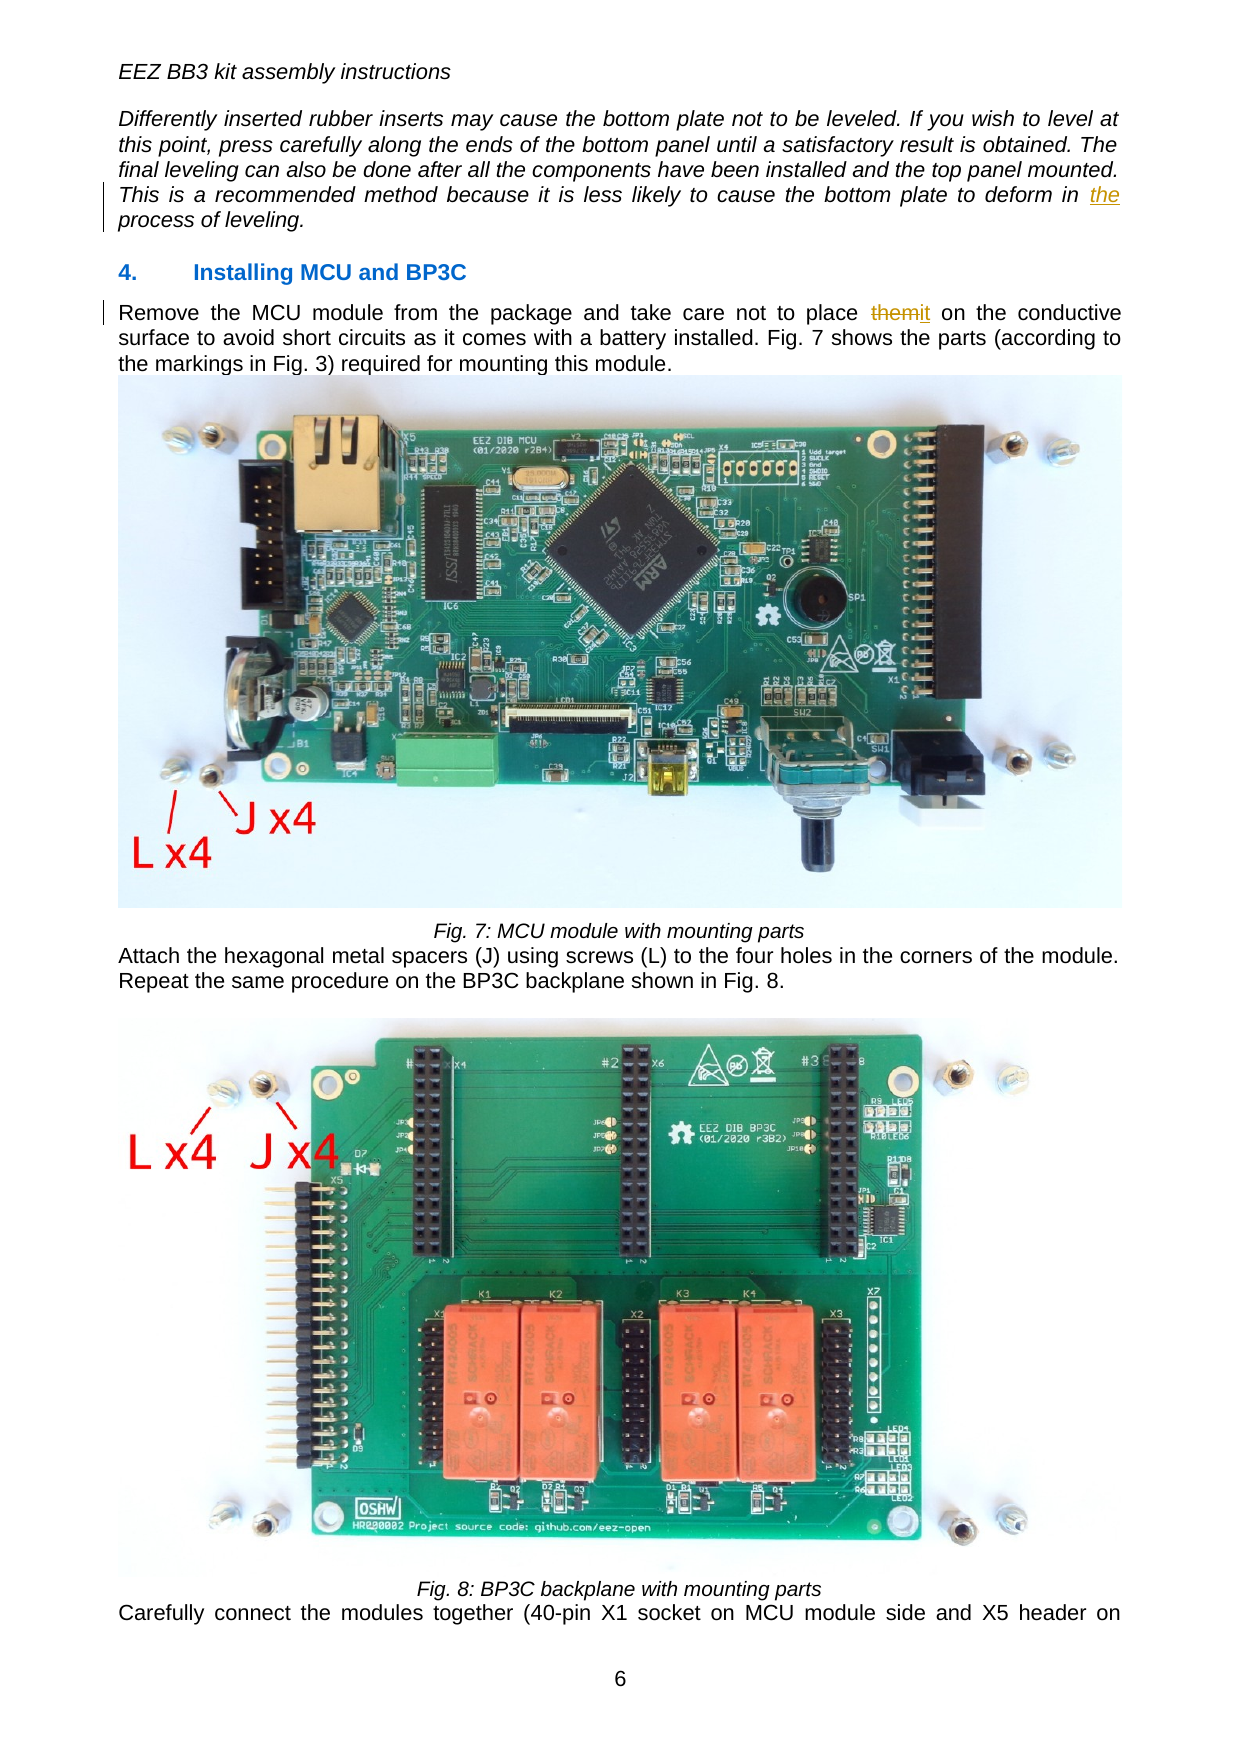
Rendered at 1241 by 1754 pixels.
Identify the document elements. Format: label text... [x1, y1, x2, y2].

picture [118, 375, 1123, 908]
subtitle Installing MCU and BP3C [118, 259, 1122, 285]
text Differently inserted rubber inserts may cause the bottom plate not to be leveled. If you wish to level at this point, press carefully along the ends of the bottom panel until a satisfactory result is obtained. The final leveling can also be done after all the components have been installed and the top panel mounted. This is a recommended method because it is less likely to cause the bottom plate to deform in the process of leveling. [118, 106, 1122, 232]
picture [118, 1018, 1123, 1577]
text Fig. 7: MCU module with mounting parts [118, 908, 1122, 943]
text Fig. 8: BP3C backplane with mounting parts [118, 1577, 1122, 1600]
text Remove the MCU module from the package and take care not to place it on the conductive surface to avoid short circuits as it comes with a battery installed. Fig. 7 shows the parts (according to the markings in Fig. 3) required for mounting this module. [118, 300, 1122, 375]
text Carefully connect the modules together (40-pin X1 socket on MCU module side and X5 header on [118, 1600, 1122, 1626]
text Attach the hexagonal metal spacers (J) using screws (L) to the four holes in the corners of the module. Repeat the same procedure on the BP3C backplane shown in Fig. 8. [118, 943, 1122, 993]
